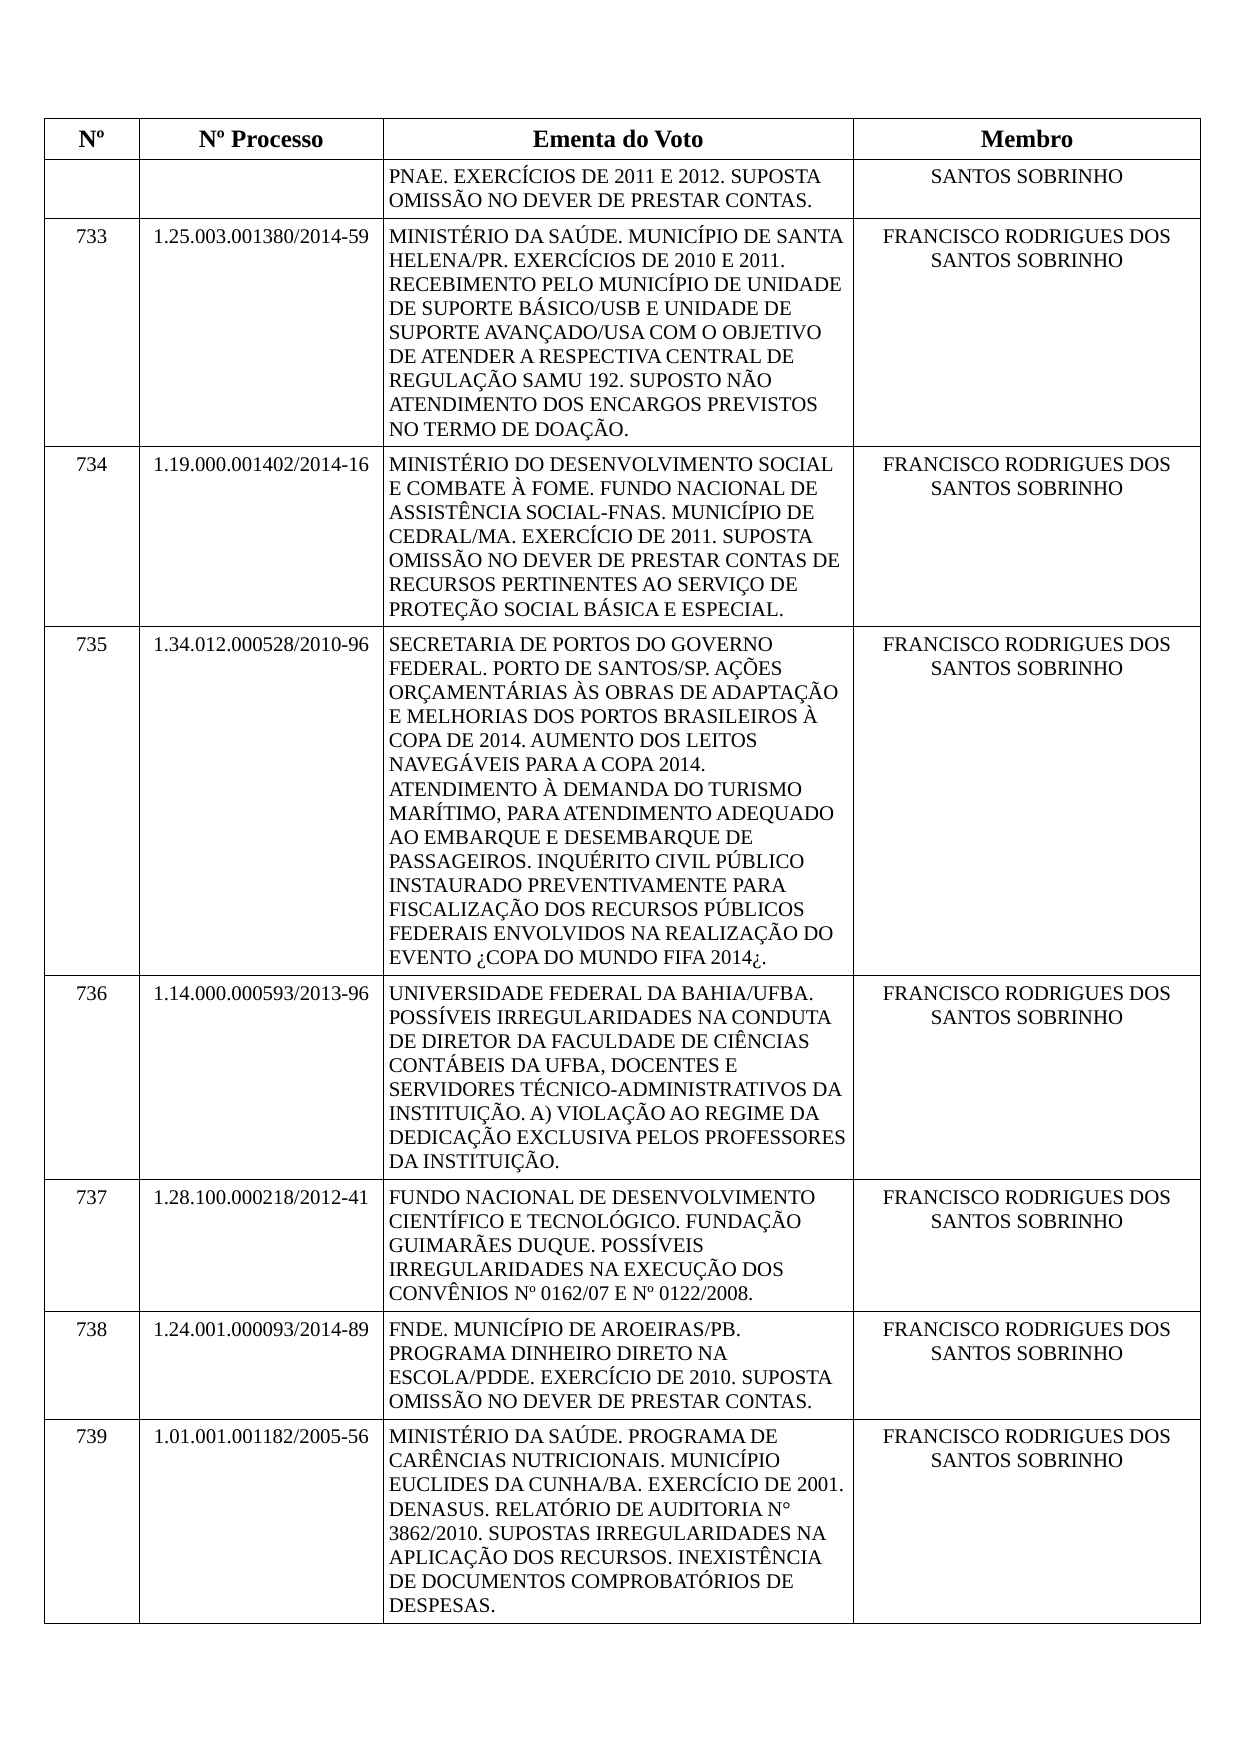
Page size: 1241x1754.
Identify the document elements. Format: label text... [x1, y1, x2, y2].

table_cell [140, 160, 383, 218]
table_cell MINISTÉRIO DA SAÚDE. PROGRAMA DE CARÊNCIAS NUTRICIONAIS. MUNICÍPIO EUCLIDES DA CUNHA/BA. EXERCÍCIO DE 2001. DENASUS. RELATÓRIO DE AUDITORIA N° 3862/2010. SUPOSTAS IRREGULARIDADES NA APLICAÇÃO DOS RECURSOS. INEXISTÊNCIA DE DOCUMENTOS COMPROBATÓRIOS DE DESPESAS. [384, 1420, 853, 1622]
table_cell FRANCISCO RODRIGUES DOS SANTOS SOBRINHO [854, 1312, 1200, 1418]
table_cell 1.34.012.000528/2010-96 [140, 627, 383, 975]
table_cell [45, 160, 139, 218]
table_cell FRANCISCO RODRIGUES DOS SANTOS SOBRINHO [854, 1420, 1200, 1622]
table_cell 735 [45, 627, 139, 975]
table_cell 733 [45, 219, 139, 446]
table_cell FNDE. MUNICÍPIO DE AROEIRAS/PB. PROGRAMA DINHEIRO DIRETO NA ESCOLA/PDDE. EXERCÍCIO DE 2010. SUPOSTA OMISSÃO NO DEVER DE PRESTAR CONTAS. [384, 1312, 853, 1418]
table_cell FRANCISCO RODRIGUES DOS SANTOS SOBRINHO [854, 976, 1200, 1179]
table_cell FRANCISCO RODRIGUES DOS SANTOS SOBRINHO [854, 1180, 1200, 1311]
table_cell 736 [45, 976, 139, 1179]
table_cell 1.28.100.000218/2012-41 [140, 1180, 383, 1311]
table_cell UNIVERSIDADE FEDERAL DA BAHIA/UFBA. POSSÍVEIS IRREGULARIDADES NA CONDUTA DE DIRETOR DA FACULDADE DE CIÊNCIAS CONTÁBEIS DA UFBA, DOCENTES E SERVIDORES TÉCNICO-ADMINISTRATIVOS DA INSTITUIÇÃO. A) VIOLAÇÃO AO REGIME DA DEDICAÇÃO EXCLUSIVA PELOS PROFESSORES DA INSTITUIÇÃO. [384, 976, 853, 1179]
table_cell 1.24.001.000093/2014-89 [140, 1312, 383, 1418]
table_cell 1.25.003.001380/2014-59 [140, 219, 383, 446]
table_cell 1.14.000.000593/2013-96 [140, 976, 383, 1179]
table_header Ementa do Voto [384, 119, 853, 158]
table_cell FRANCISCO RODRIGUES DOS SANTOS SOBRINHO [854, 627, 1200, 975]
table_cell MINISTÉRIO DO DESENVOLVIMENTO SOCIAL E COMBATE À FOME. FUNDO NACIONAL DE ASSISTÊNCIA SOCIAL-FNAS. MUNICÍPIO DE CEDRAL/MA. EXERCÍCIO DE 2011. SUPOSTA OMISSÃO NO DEVER DE PRESTAR CONTAS DE RECURSOS PERTINENTES AO SERVIÇO DE PROTEÇÃO SOCIAL BÁSICA E ESPECIAL. [384, 447, 853, 626]
table_cell 738 [45, 1312, 139, 1418]
table_cell FRANCISCO RODRIGUES DOS SANTOS SOBRINHO [854, 447, 1200, 626]
table_cell FUNDO NACIONAL DE DESENVOLVIMENTO CIENTÍFICO E TECNOLÓGICO. FUNDAÇÃO GUIMARÃES DUQUE. POSSÍVEIS IRREGULARIDADES NA EXECUÇÃO DOS CONVÊNIOS Nº 0162/07 E Nº 0122/2008. [384, 1180, 853, 1311]
table_header Membro [854, 119, 1200, 158]
table_cell 739 [45, 1420, 139, 1622]
table_header Nº [45, 119, 139, 158]
table_cell MINISTÉRIO DA SAÚDE. MUNICÍPIO DE SANTA HELENA/PR. EXERCÍCIOS DE 2010 E 2011. RECEBIMENTO PELO MUNICÍPIO DE UNIDADE DE SUPORTE BÁSICO/USB E UNIDADE DE SUPORTE AVANÇADO/USA COM O OBJETIVO DE ATENDER A RESPECTIVA CENTRAL DE REGULAÇÃO SAMU 192. SUPOSTO NÃO ATENDIMENTO DOS ENCARGOS PREVISTOS NO TERMO DE DOAÇÃO. [384, 219, 853, 446]
table_cell 737 [45, 1180, 139, 1311]
table_cell FRANCISCO RODRIGUES DOS SANTOS SOBRINHO [854, 219, 1200, 446]
table_cell SECRETARIA DE PORTOS DO GOVERNO FEDERAL. PORTO DE SANTOS/SP. AÇÕES ORÇAMENTÁRIAS ÀS OBRAS DE ADAPTAÇÃO E MELHORIAS DOS PORTOS BRASILEIROS À COPA DE 2014. AUMENTO DOS LEITOS NAVEGÁVEIS PARA A COPA 2014. ATENDIMENTO À DEMANDA DO TURISMO MARÍTIMO, PARA ATENDIMENTO ADEQUADO AO EMBARQUE E DESEMBARQUE DE PASSAGEIROS. INQUÉRITO CIVIL PÚBLICO INSTAURADO PREVENTIVAMENTE PARA FISCALIZAÇÃO DOS RECURSOS PÚBLICOS FEDERAIS ENVOLVIDOS NA REALIZAÇÃO DO EVENTO ¿COPA DO MUNDO FIFA 2014¿. [384, 627, 853, 975]
table_cell 1.01.001.001182/2005-56 [140, 1420, 383, 1622]
table_cell SANTOS SOBRINHO [854, 160, 1200, 218]
table_header Nº Processo [140, 119, 383, 158]
table_cell PNAE. EXERCÍCIOS DE 2011 E 2012. SUPOSTA OMISSÃO NO DEVER DE PRESTAR CONTAS. [384, 160, 853, 218]
table_cell 734 [45, 447, 139, 626]
table_cell 1.19.000.001402/2014-16 [140, 447, 383, 626]
